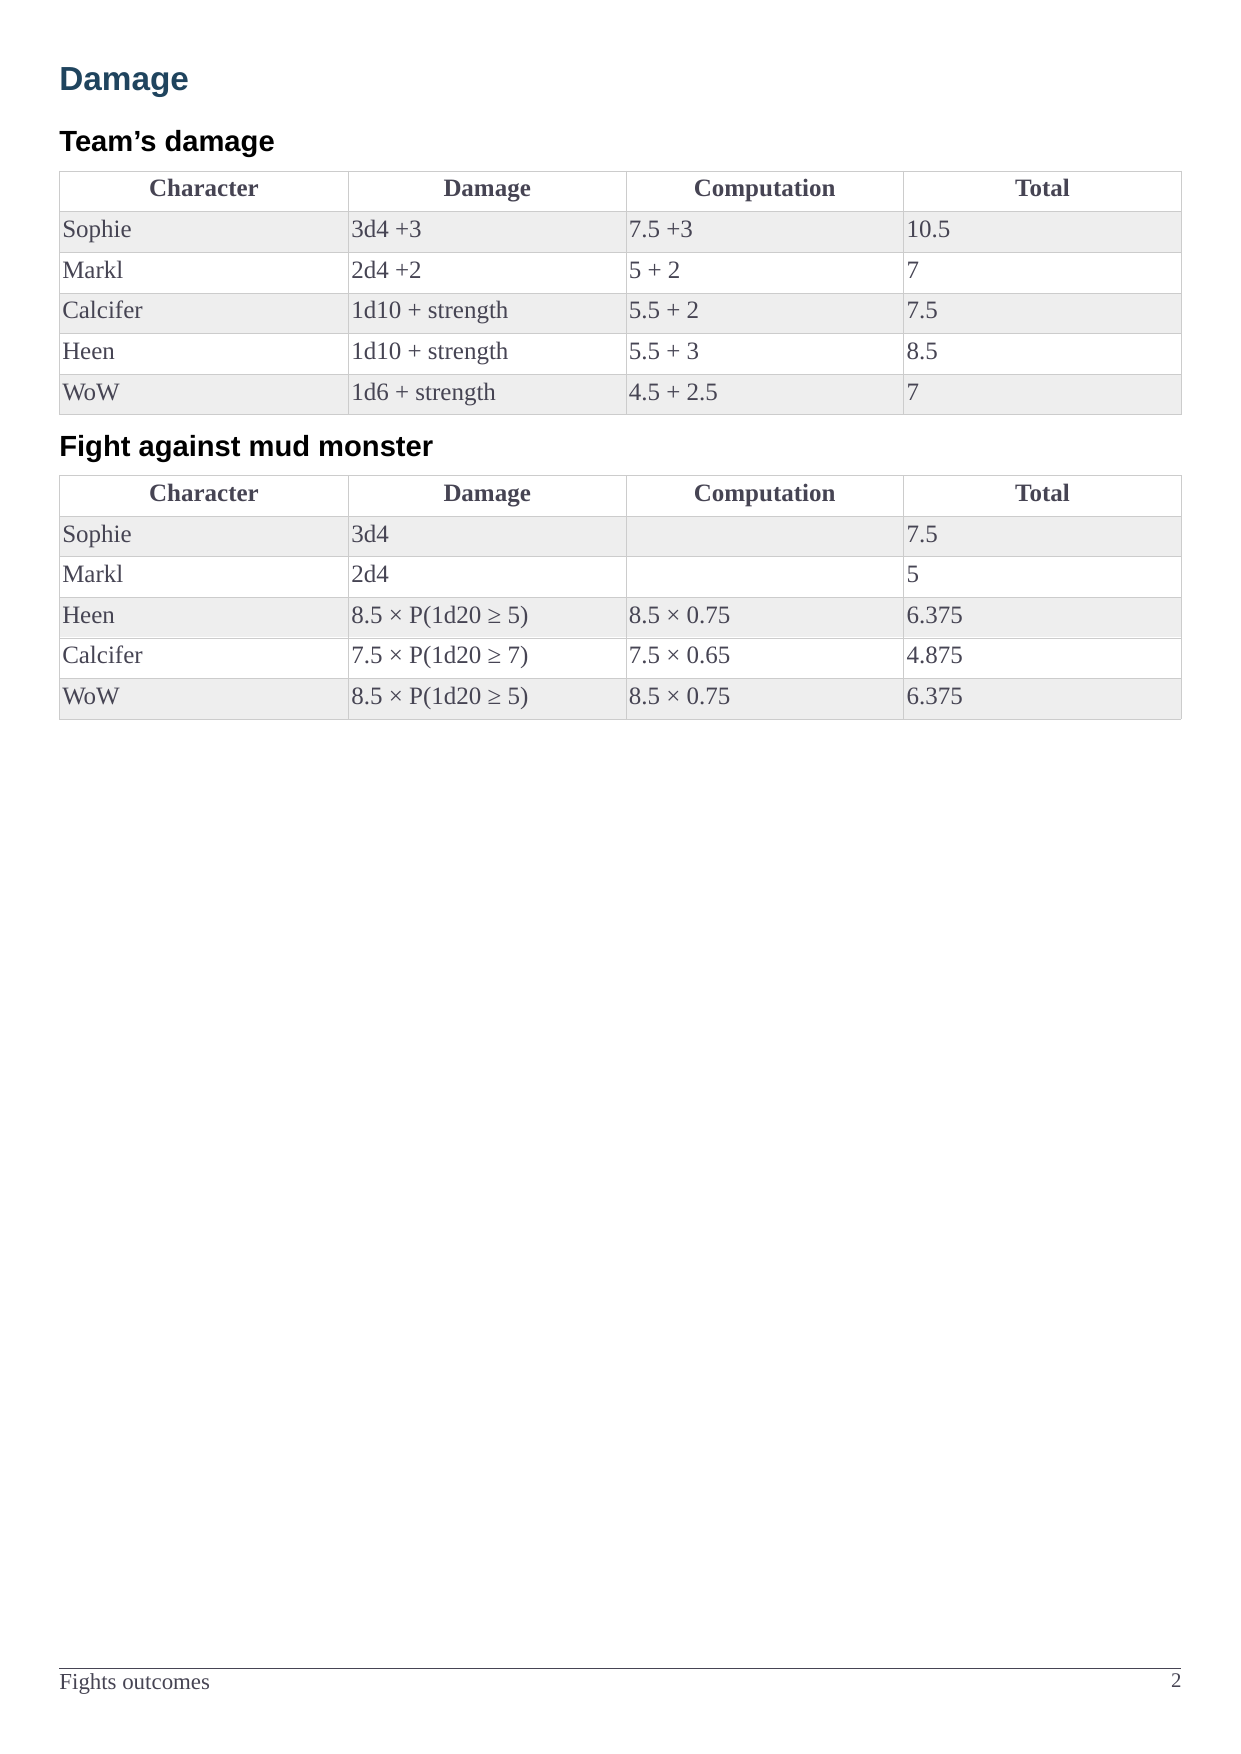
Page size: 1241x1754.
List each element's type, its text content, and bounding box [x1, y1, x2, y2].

table_cell 8.5 × P(1d20 ≥ 5) [349, 598, 626, 637]
table_cell Calcifer [60, 639, 348, 678]
table_cell 6.375 [904, 598, 1181, 637]
table_header Computation [627, 172, 903, 211]
table_header Character [60, 476, 348, 516]
table_cell 4.875 [904, 639, 1181, 678]
table_cell [627, 557, 903, 597]
table_cell Markl [60, 557, 348, 597]
table_cell 7.5 × 0.65 [627, 639, 903, 678]
table_cell 8.5 × P(1d20 ≥ 5) [349, 679, 626, 719]
table_header Character [60, 172, 348, 211]
table_cell 7.5 [904, 294, 1181, 333]
table_cell 8.5 × 0.75 [627, 679, 903, 719]
table_cell 4.5 + 2.5 [627, 375, 903, 414]
table_cell 5.5 + 2 [627, 294, 903, 333]
table_cell 7.5 × P(1d20 ≥ 7) [349, 639, 626, 678]
table_cell 7.5 [904, 517, 1181, 556]
table_cell 2d4 +2 [349, 253, 626, 292]
table_cell 2d4 [349, 557, 626, 597]
table_cell 6.375 [904, 679, 1181, 719]
table_cell [627, 517, 903, 556]
table_cell 3d4 [349, 517, 626, 556]
table_header Damage [349, 172, 626, 211]
table_cell 7 [904, 253, 1181, 292]
table_header Total [904, 172, 1181, 211]
table_cell 5 [904, 557, 1181, 597]
table_cell Heen [60, 334, 348, 374]
table_cell Sophie [60, 517, 348, 556]
table_cell 7.5 +3 [627, 212, 903, 252]
table_cell 1d10 + strength [349, 294, 626, 333]
subtitle Damage [59, 59, 1181, 97]
table_cell Sophie [60, 212, 348, 252]
table_header Total [904, 476, 1181, 516]
table_cell 5.5 + 3 [627, 334, 903, 374]
subtitle Team’s damage [59, 124, 1181, 158]
table_cell 8.5 [904, 334, 1181, 374]
table_cell 5 + 2 [627, 253, 903, 292]
table_cell 8.5 × 0.75 [627, 598, 903, 637]
table_header Damage [349, 476, 626, 516]
table_cell WoW [60, 375, 348, 414]
table_cell Heen [60, 598, 348, 637]
table_cell Markl [60, 253, 348, 292]
table_header Computation [627, 476, 903, 516]
table_cell 10.5 [904, 212, 1181, 252]
table_cell WoW [60, 679, 348, 719]
subtitle Fight against mud monster [59, 429, 1181, 462]
table_cell Calcifer [60, 294, 348, 333]
table_cell 3d4 +3 [349, 212, 626, 252]
table_cell 1d10 + strength [349, 334, 626, 374]
table_cell 1d6 + strength [349, 375, 626, 414]
table_cell 7 [904, 375, 1181, 414]
